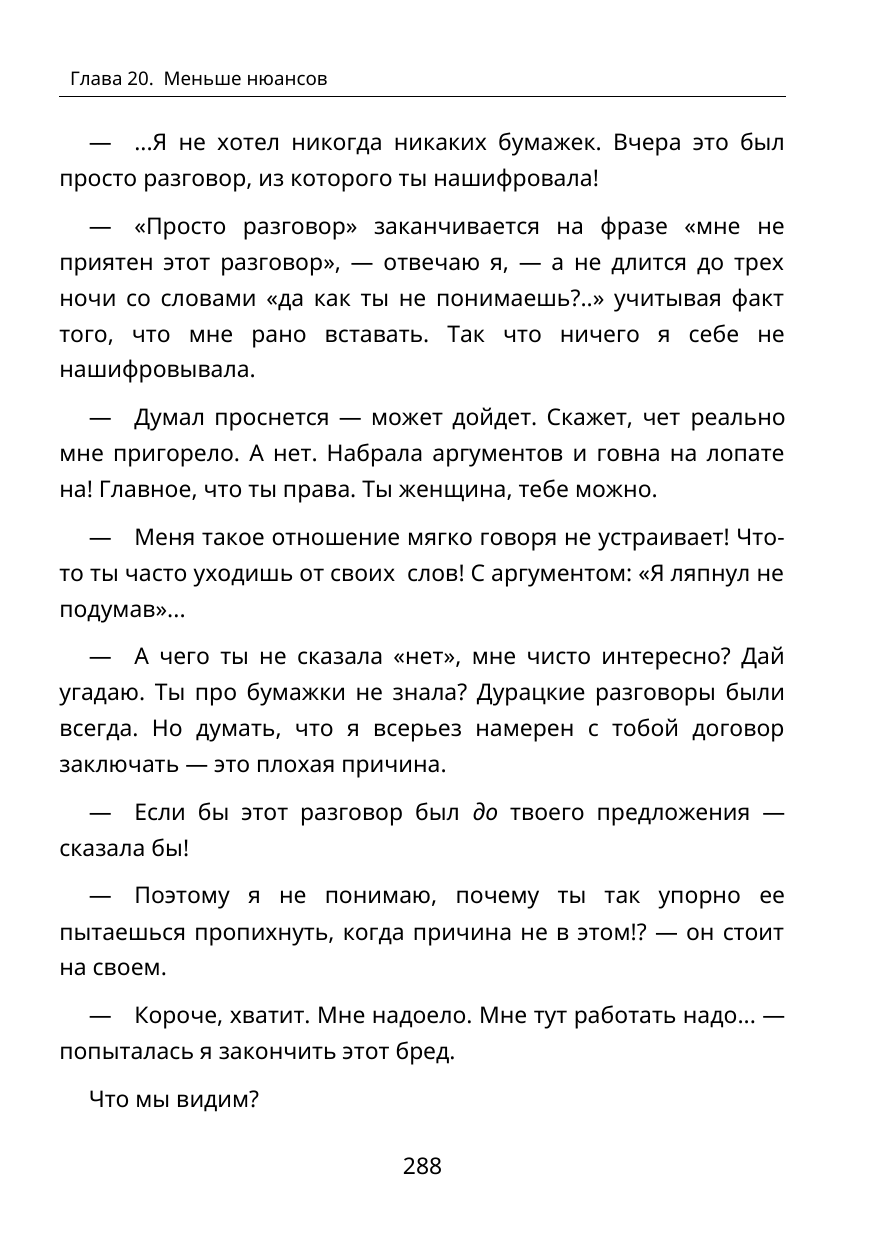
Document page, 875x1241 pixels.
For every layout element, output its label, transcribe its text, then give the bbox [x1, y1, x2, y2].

list Короче, хватит. Мне надоело. Мне тут работать надо... — попыталась я закончить этот бред. [59, 999, 786, 1066]
list Меня такое отношение мягко говоря не устраивает! Что-то ты часто уходишь от своих слов! С аргументом: «Я ляпнул не подумав»... [59, 521, 786, 624]
list Поэтому я не понимаю, почему ты так упорно ее пытаешься пропихнуть, когда причина не в этом!? — он стоит на своем. [59, 879, 786, 983]
list Если бы этот разговор был до твоего предложения — сказала бы! [59, 796, 786, 863]
list «Просто разговор» заканчивается на фразе «мне не приятен этот разговор», — отвечаю я, — а не длится до трех ночи со словами «да как ты не понимаешь?..» учитывая факт того, что мне рано вставать. Так что ничего я себе не нашифровывала. [59, 210, 786, 385]
text Что мы видим? [59, 1083, 786, 1114]
list А чего ты не сказала «нет», мне чисто интересно? Дай угадаю. Ты про бумажки не знала? Дурацкие разговоры были всегда. Но думать, что я всерьез намерен с тобой договор заключать — это плохая причина. [59, 640, 786, 779]
list ...Я не хотел никогда никаких бумажек. Вчера это был просто разговор, из которого ты нашифровала! [59, 126, 786, 193]
list Думал проснется — может дойдет. Скажет, чет ­реаль­но мне пригорело. А нет. Набрала аргументов и говна на лопате на! Главное, что ты права. Ты женщина, тебе можно. [59, 401, 786, 504]
